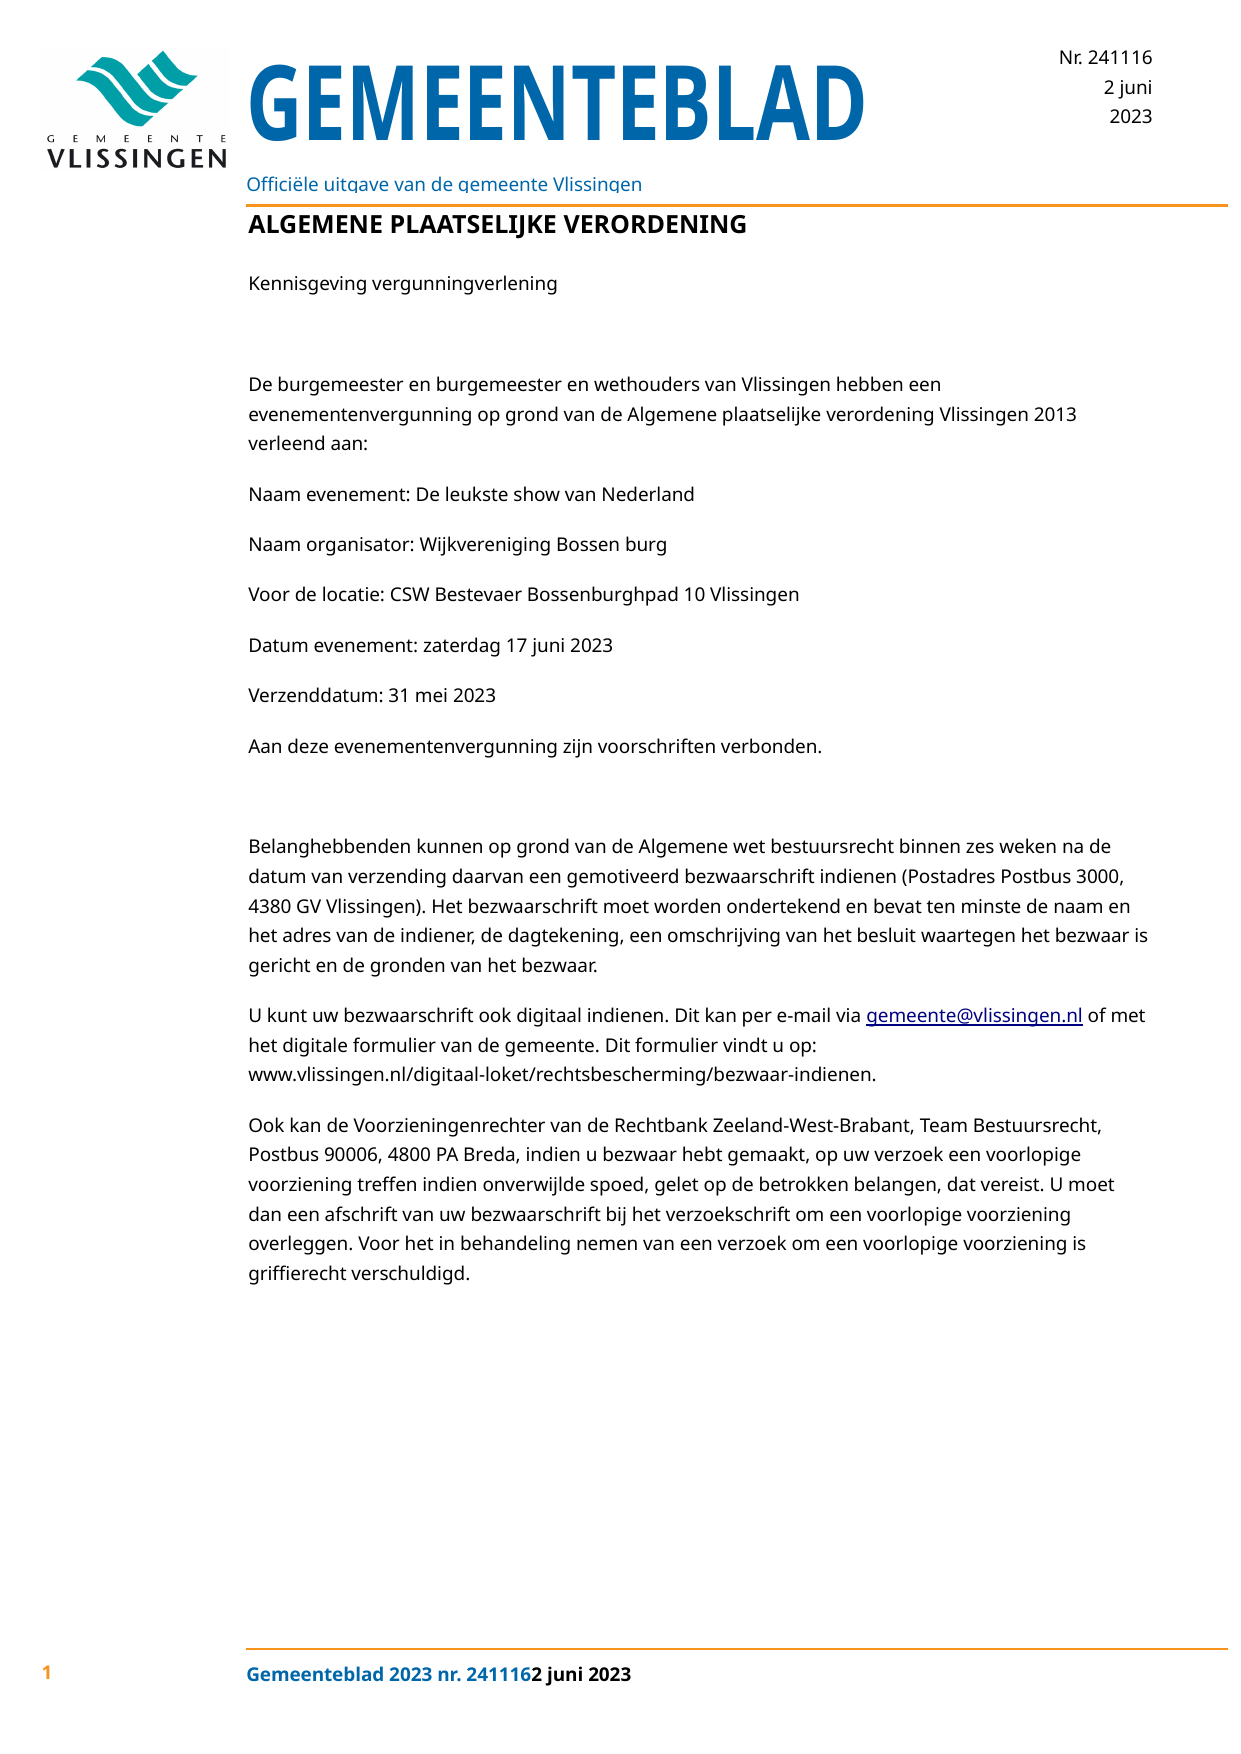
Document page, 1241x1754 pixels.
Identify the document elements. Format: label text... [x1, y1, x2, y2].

text Verzenddatum: 31 mei 2023 [248, 682, 1152, 708]
picture [41, 47, 231, 172]
text Aan deze evenementenvergunning zijn voorschriften verbonden. [248, 733, 1152, 758]
text ALGEMENE PLAATSELIJKE VERORDENING [248, 207, 1152, 241]
text Naam evenement: De leukste show van Nederland [248, 481, 1152, 506]
text De burgemeester en burgemeester en wethouders van Vlissingen hebben een evenementenvergunning op grond van de Algemene plaatselijke verordening Vlissingen 2013 verleend aan: [248, 371, 1152, 456]
text Voor de locatie: CSW Bestevaer Bossenburghpad 10 Vlissingen [248, 582, 1152, 607]
text Belanghebbenden kunnen op grond van de Algemene wet bestuursrecht binnen zes weken na de datum van verzending daarvan een gemotiveerd bezwaarschrift indienen (Postadres Postbus 3000, 4380 GV Vlissingen). Het bezwaarschrift moet worden ondertekend en bevat ten minste de naam en het adres van de indiener, de dagtekening, een omschrijving van het besluit waartegen het bezwaar is gericht en de gronden van het bezwaar. [248, 834, 1152, 978]
text Datum evenement: zaterdag 17 juni 2023 [248, 632, 1152, 658]
text Naam organisator: Wijkvereniging Bossen burg [248, 531, 1152, 557]
text U kunt uw bezwaarschrift ook digitaal indienen. Dit kan per e-mail via gemeente@vlissingen.nl of met het digitale formulier van de gemeente. Dit formulier vindt u op: www.vlissingen.nl/digitaal-loket/rechtsbescherming/bezwaar-indienen. [248, 1002, 1152, 1087]
text Ook kan de Voorzieningenrechter van de Rechtbank Zeeland-West-Brabant, Team Bestuursrecht, Postbus 90006, 4800 PA Breda, indien u bezwaar hebt gemaakt, op uw verzoek een voorlopige voorziening treffen indien onverwijlde spoed, gelet op de betrokken belangen, dat vereist. U moet dan een afschrift van uw bezwaarschrift bij het verzoekschrift om een voorlopige voorziening overleggen. Voor het in behandeling nemen van een verzoek om een voorlopige voorziening is griffierecht verschuldigd. [248, 1112, 1152, 1286]
text Kennisgeving vergunningverlening [248, 270, 1152, 296]
